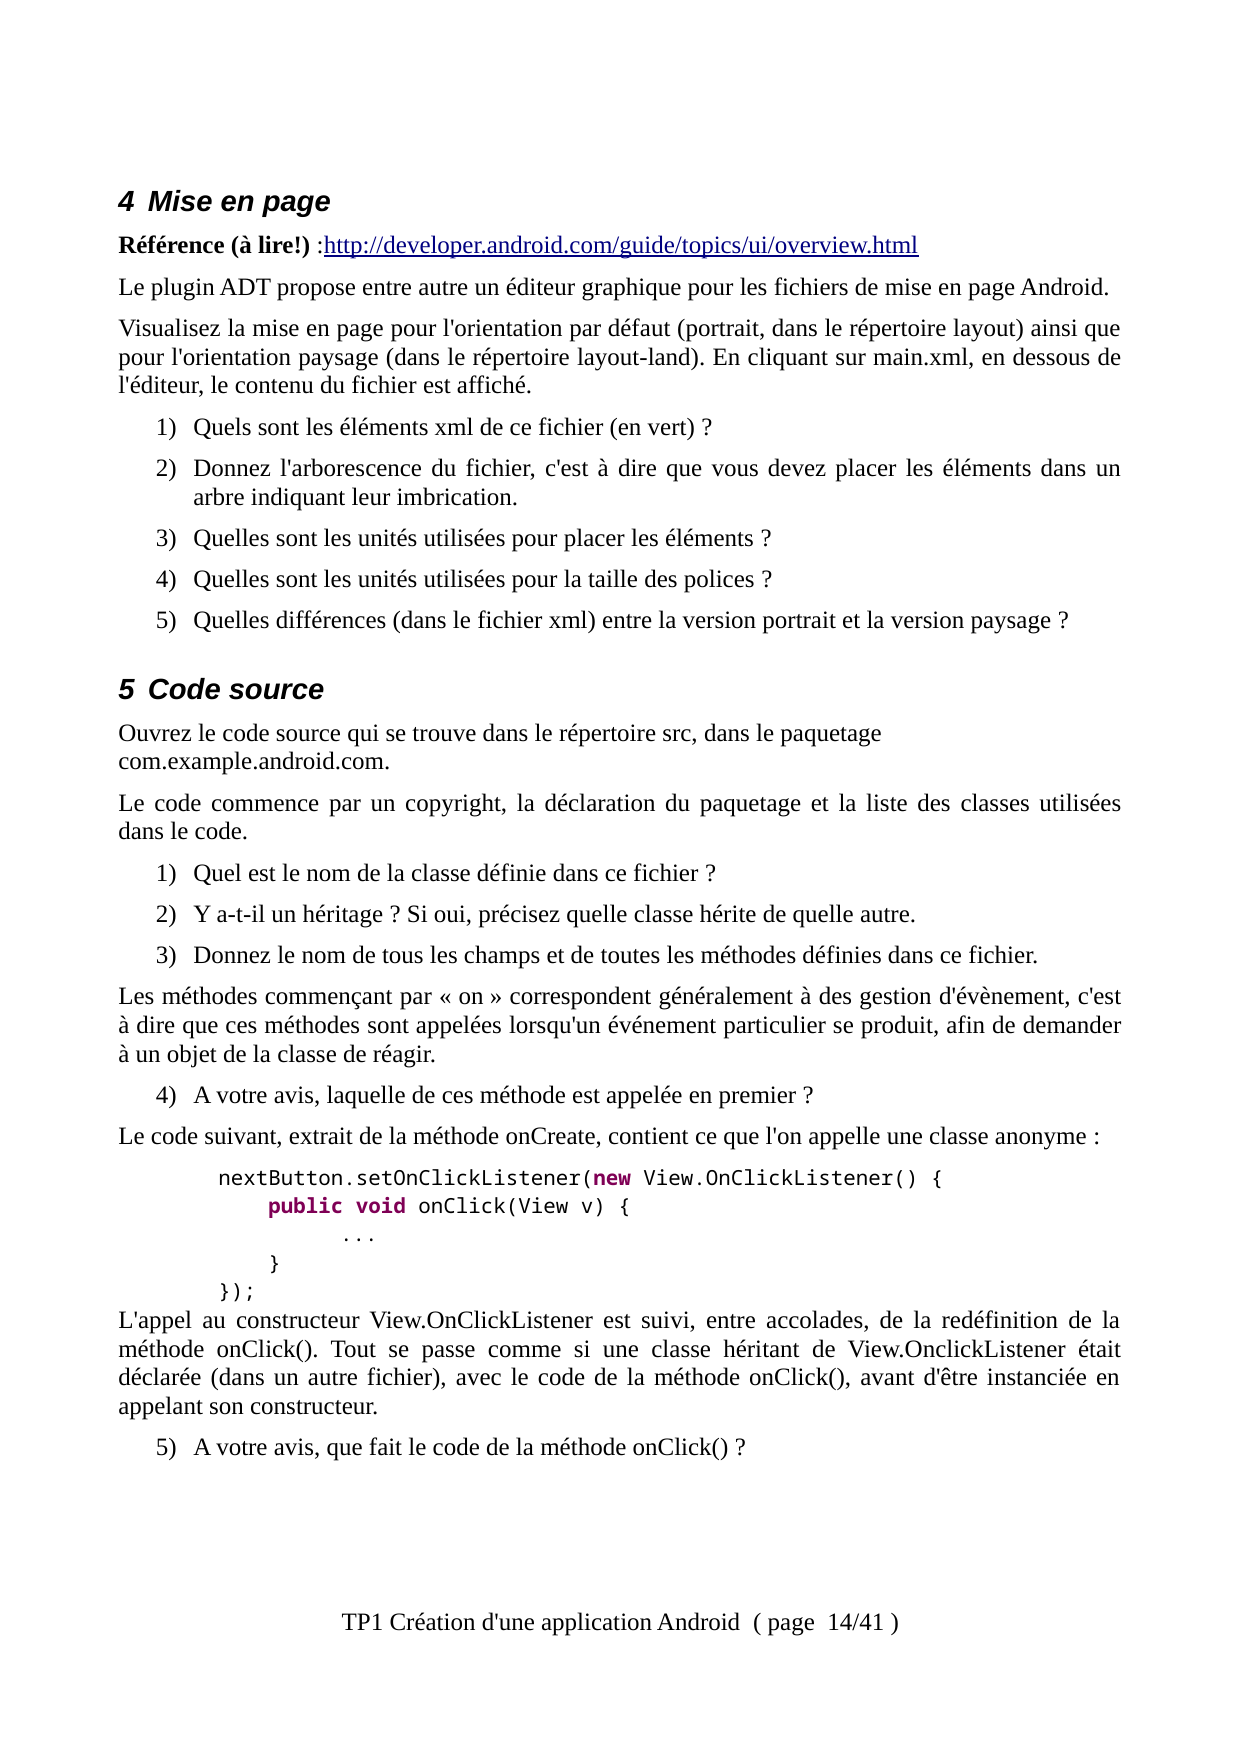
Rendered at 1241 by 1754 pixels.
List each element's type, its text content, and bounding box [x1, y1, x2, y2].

text Les méthodes commençant par « on » correspondent généralement à des gestion d'évènement, c'est à dire que ces méthodes sont appelées lorsqu'un événement particulier se produit, afin de demander à un objet de la classe de réagir. [118, 981, 1122, 1068]
text }); [118, 1276, 1122, 1305]
text Le code commence par un copyright, la déclaration du paquetage et la liste des classes utilisées dans le code. [118, 788, 1122, 845]
text Visualisez la mise en page pour l'orientation par défaut (portrait, dans le répertoire layout) ainsi que pour l'orientation paysage (dans le répertoire layout-land). En cliquant sur main.xml, en dessous de l'éditeur, le contenu du fichier est affiché. [118, 313, 1122, 399]
text public void onClick(View v) { [118, 1191, 1122, 1219]
list Quelles sont les unités utilisées pour placer les éléments ? [156, 523, 1122, 552]
list Donnez l'arborescence du fichier, c'est à dire que vous devez placer les éléments dans un arbre indiquant leur imbrication. [156, 453, 1122, 510]
text nextButton.setOnClickListener(new View.OnClickListener() { [118, 1163, 1122, 1191]
text Le plugin ADT propose entre autre un éditeur graphique pour les fichiers de mise en page Android. [118, 272, 1122, 300]
list A votre avis, que fait le code de la méthode onClick() ? [156, 1432, 1122, 1461]
list Quelles sont les unités utilisées pour la taille des polices ? [156, 564, 1122, 593]
list Quelles différences (dans le fichier xml) entre la version portrait et la version paysage ? [156, 605, 1122, 634]
text Ouvrez le code source qui se trouve dans le répertoire src, dans le paquetage com.example.android.com. [118, 718, 1122, 775]
text } [118, 1248, 1122, 1276]
list Quel est le nom de la classe définie dans ce fichier ? [156, 858, 1122, 886]
list Y a-t-il un héritage ? Si oui, précisez quelle classe hérite de quelle autre. [156, 899, 1122, 928]
list Donnez le nom de tous les champs et de toutes les méthodes définies dans ce fichier. [156, 940, 1122, 969]
text L'appel au constructeur View.OnClickListener est suivi, entre accolades, de la redéfinition de la méthode onClick(). Tout se passe comme si une classe héritant de View.OnclickListener était déclarée (dans un autre fichier), avec le code de la méthode onClick(), avant d'être instanciée en appelant son constructeur. [118, 1305, 1122, 1420]
list A votre avis, laquelle de ces méthode est appelée en premier ? [156, 1080, 1122, 1109]
subtitle Code source [118, 672, 1122, 705]
list Quels sont les éléments xml de ce fichier (en vert) ? [156, 412, 1122, 440]
text ... [118, 1219, 1122, 1248]
subtitle Mise en page [118, 184, 1122, 218]
text Référence (à lire!) :http://developer.android.com/guide/topics/ui/overview.html [118, 230, 1122, 259]
text Le code suivant, extrait de la méthode onCreate, contient ce que l'on appelle une classe anonyme : [118, 1121, 1122, 1150]
